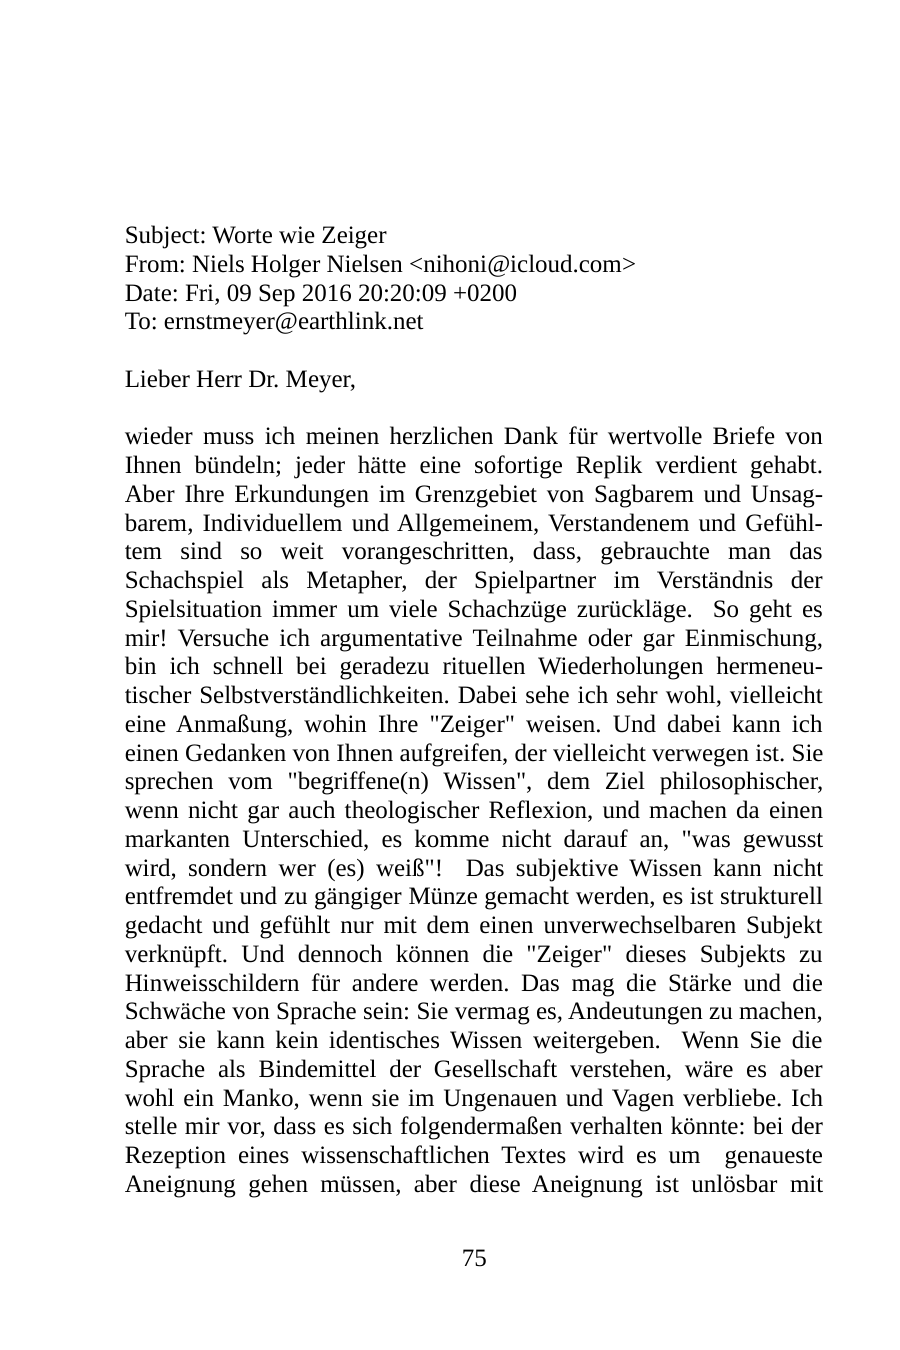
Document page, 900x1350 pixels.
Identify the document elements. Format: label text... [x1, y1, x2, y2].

text To: ernstmeyer@earthlink.net [124, 306, 823, 335]
text Subject: Worte wie Zeiger [124, 220, 823, 249]
text From: Niels Holger Nielsen <nihoni@icloud.com> [124, 249, 823, 278]
text Date: Fri, 09 Sep 2016 20:20:09 +0200 [124, 278, 823, 306]
text wieder muss ich meinen herzlichen Dank für wertvolle Briefe von Ihnen bündeln; jeder hätte eine sofortige Replik verdient gehabt. Aber Ihre Erkundungen im Grenzgebiet von Sagbarem und Unsag-barem, Individuellem und Allgemeinem, Verstandenem und Gefühl-tem sind so weit vorangeschritten, dass, gebrauchte man das Schachspiel als Metapher, der Spielpartner im Verständnis der Spielsituation immer um viele Schachzüge zurückläge. So geht es mir! Versuche ich argumentative Teilnahme oder gar Einmischung, bin ich schnell bei geradezu rituellen Wiederholungen hermeneu-tischer Selbstverständlichkeiten. Dabei sehe ich sehr wohl, vielleicht eine Anmaßung, wohin Ihre "Zeiger" weisen. Und dabei kann ich einen Gedanken von Ihnen aufgreifen, der vielleicht verwegen ist. Sie sprechen vom "begriffene(n) Wissen", dem Ziel philosophischer, wenn nicht gar auch theologischer Reflexion, und machen da einen markanten Unterschied, es komme nicht darauf an, "was gewusst wird, sondern wer (es) weiß"! Das subjektive Wissen kann nicht entfremdet und zu gängiger Münze gemacht werden, es ist strukturell gedacht und gefühlt nur mit dem einen unverwechselbaren Subjekt verknüpft. Und dennoch können die "Zeiger" dieses Subjekts zu Hinweisschildern für andere werden. Das mag die Stärke und die Schwäche von Sprache sein: Sie vermag es, Andeutungen zu machen, aber sie kann kein identisches Wissen weitergeben. Wenn Sie die Sprache als Bindemittel der Gesellschaft verstehen, wäre es aber wohl ein Manko, wenn sie im Ungenauen und Vagen verbliebe. Ich stelle mir vor, dass es sich folgendermaßen verhalten könnte: bei der Rezeption eines wissenschaftlichen Textes wird es um genaueste Aneignung gehen müssen, aber diese Aneignung ist unlösbar mit [124, 421, 823, 1198]
text Lieber Herr Dr. Meyer, [124, 364, 823, 393]
